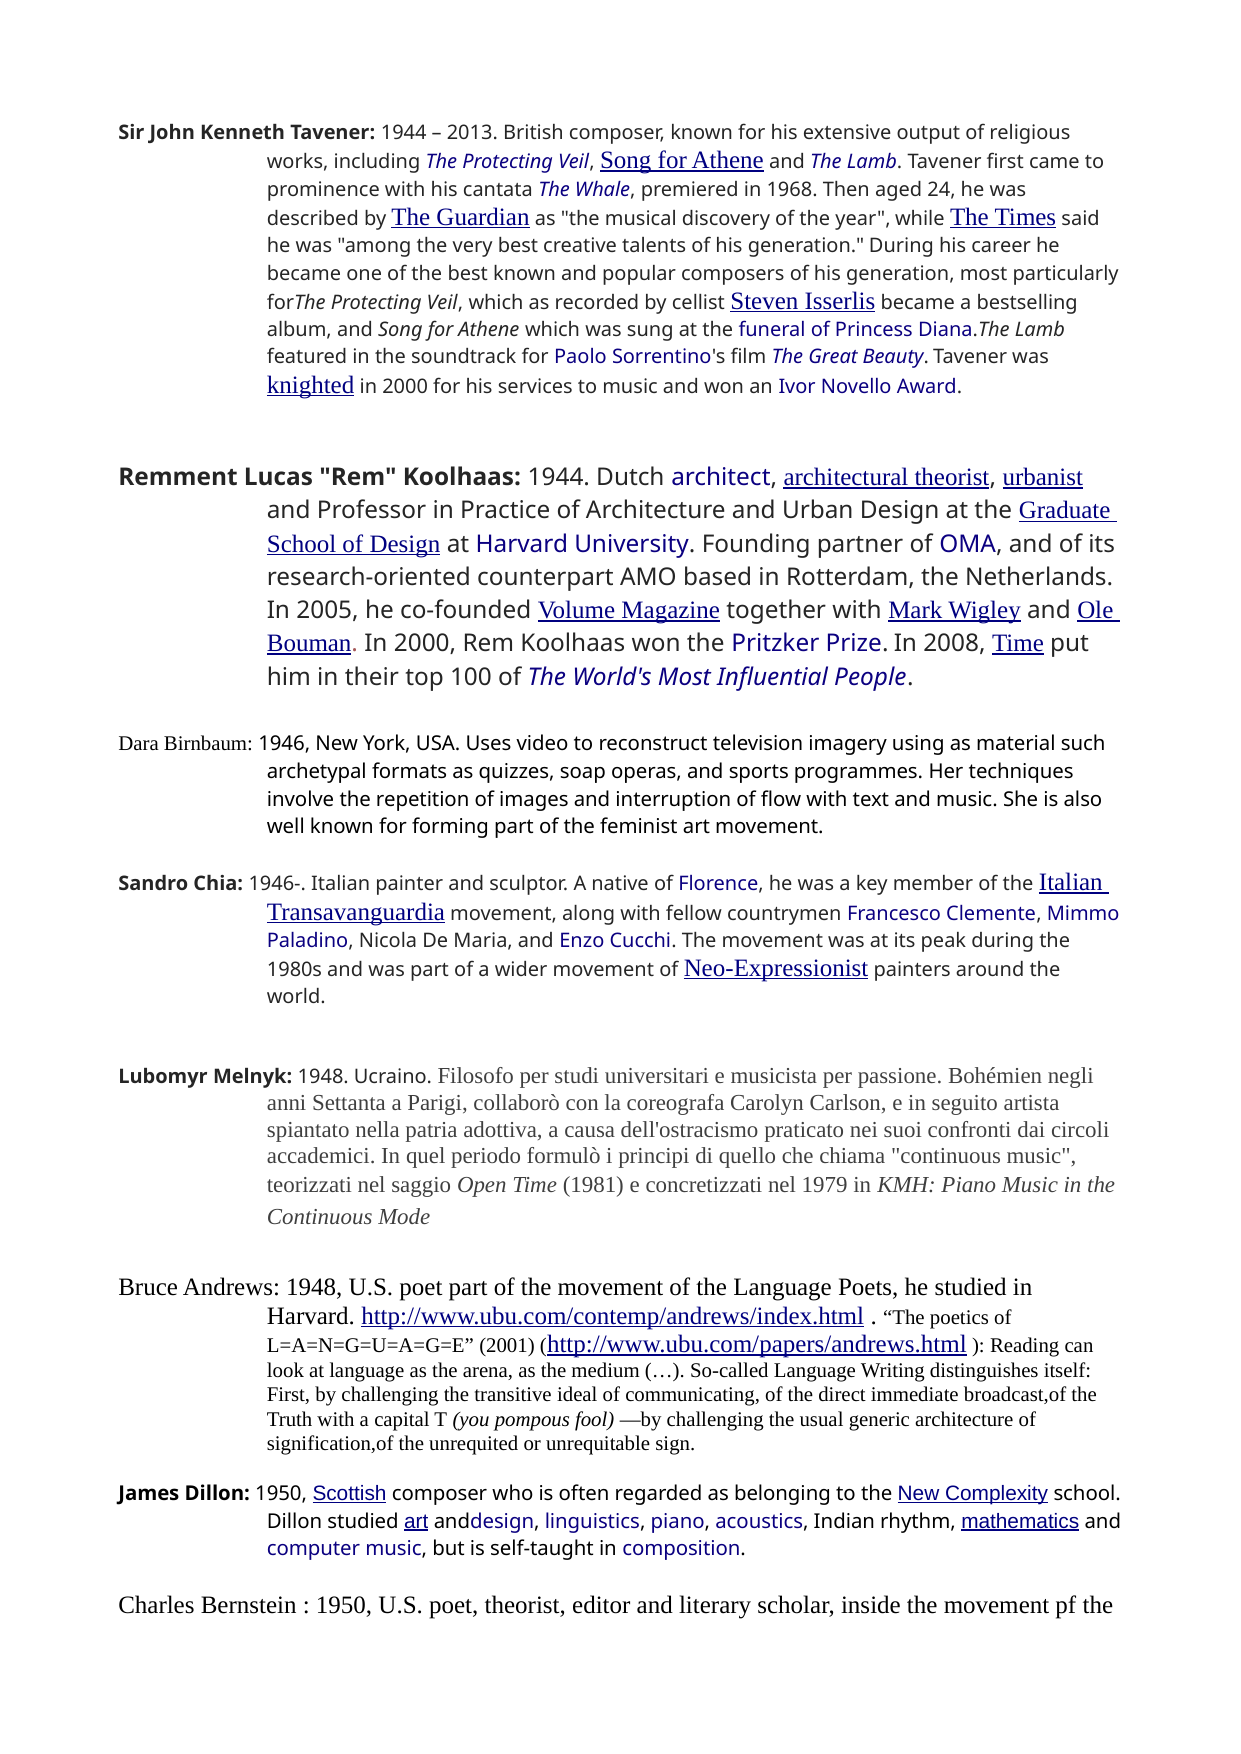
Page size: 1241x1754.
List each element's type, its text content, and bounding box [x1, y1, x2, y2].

text Bruce Andrews: 1948, U.S. poet part of the movement of the Language Poets, he studied in Harvard. http://www.ubu.com/contemp/andrews/index.html . “The poetics of L=A=N=G=U=A=G=E” (2001) (http://www.ubu.com/papers/andrews.html ): Reading can look at language as the arena, as the medium (…). So-called Language Writing distinguishes itself: First, by challenging the transitive ideal of communicating, of the direct immediate broadcast,of the Truth with a capital T (you pompous fool) —by challenging the usual generic architecture of signification,of the unrequited or unrequitable sign. [118, 1272, 1122, 1454]
text Charles Bernstein : 1950, U.S. poet, theorist, editor and literary scholar, inside the movement pf the [118, 1591, 1122, 1619]
text Lubomyr Melnyk: 1948. Ucraino. Filosofo per studi universitari e musicista per passione. Bohémien negli anni Settanta a Parigi, collaborò con la coreografa Carolyn Carlson, e in seguito artista spiantato nella patria adottiva, a causa dell'ostracismo praticato nei suoi confronti dai circoli accademici. In quel periodo formulò i principi di quello che chiama "continuous music", teorizzati nel saggio Open Time (1981) e concretizzati nel 1979 in KMH: Piano Music in the Continuous Mode [118, 1062, 1122, 1231]
text James Dillon: 1950, Scottish composer who is often regarded as belonging to the New Complexity school. Dillon studied art anddesign, linguistics, piano, acoustics, Indian rhythm, mathematics and computer music, but is self-taught in composition. [118, 1479, 1122, 1562]
text Sir John Kenneth Tavener: 1944 – 2013. British composer, known for his extensive output of religious works, including The Protecting Veil, Song for Athene and The Lamb. Tavener first came to prominence with his cantata The Whale, premiered in 1968. Then aged 24, he was described by The Guardian as "the musical discovery of the year", while The Times said he was "among the very best creative talents of his generation." During his career he became one of the best known and popular composers of his generation, most particularly forThe Protecting Veil, which as recorded by cellist Steven Isserlis became a bestselling album, and Song for Athene which was sung at the funeral of Princess Diana.The Lamb featured in the soundtrack for Paolo Sorrentino's film The Great Beauty. Tavener was knighted in 2000 for his services to music and won an Ivor Novello Award. [118, 118, 1122, 399]
text Remment Lucas "Rem" Koolhaas: 1944. Dutch architect, architectural theorist, urbanist and Professor in Practice of Architecture and Urban Design at the Graduate School of Design at Harvard University. Founding partner of OMA, and of its research-oriented counterpart AMO based in Rotterdam, the Netherlands. In 2005, he co-founded Volume Magazine together with Mark Wigley and Ole Bouman. In 2000, Rem Koolhaas won the Pritzker Prize. In 2008, Time put him in their top 100 of The World's Most Influential People. [118, 459, 1122, 692]
text Sandro Chia: 1946-. Italian painter and sculptor. A native of Florence, he was a key member of the Italian Transavanguardia movement, along with fellow countrymen Francesco Clemente, Mimmo Paladino, Nicola De Maria, and Enzo Cucchi. The movement was at its peak during the 1980s and was part of a wider movement of Neo-Expressionist painters around the world. [118, 867, 1122, 1010]
text Dara Birnbaum: 1946, New York, USA. Uses video to reconstruct television imagery using as material such archetypal formats as quizzes, soap operas, and sports programmes. Her techniques involve the repetition of images and interruption of flow with text and music. She is also well known for forming part of the feminist art movement. [118, 729, 1122, 839]
